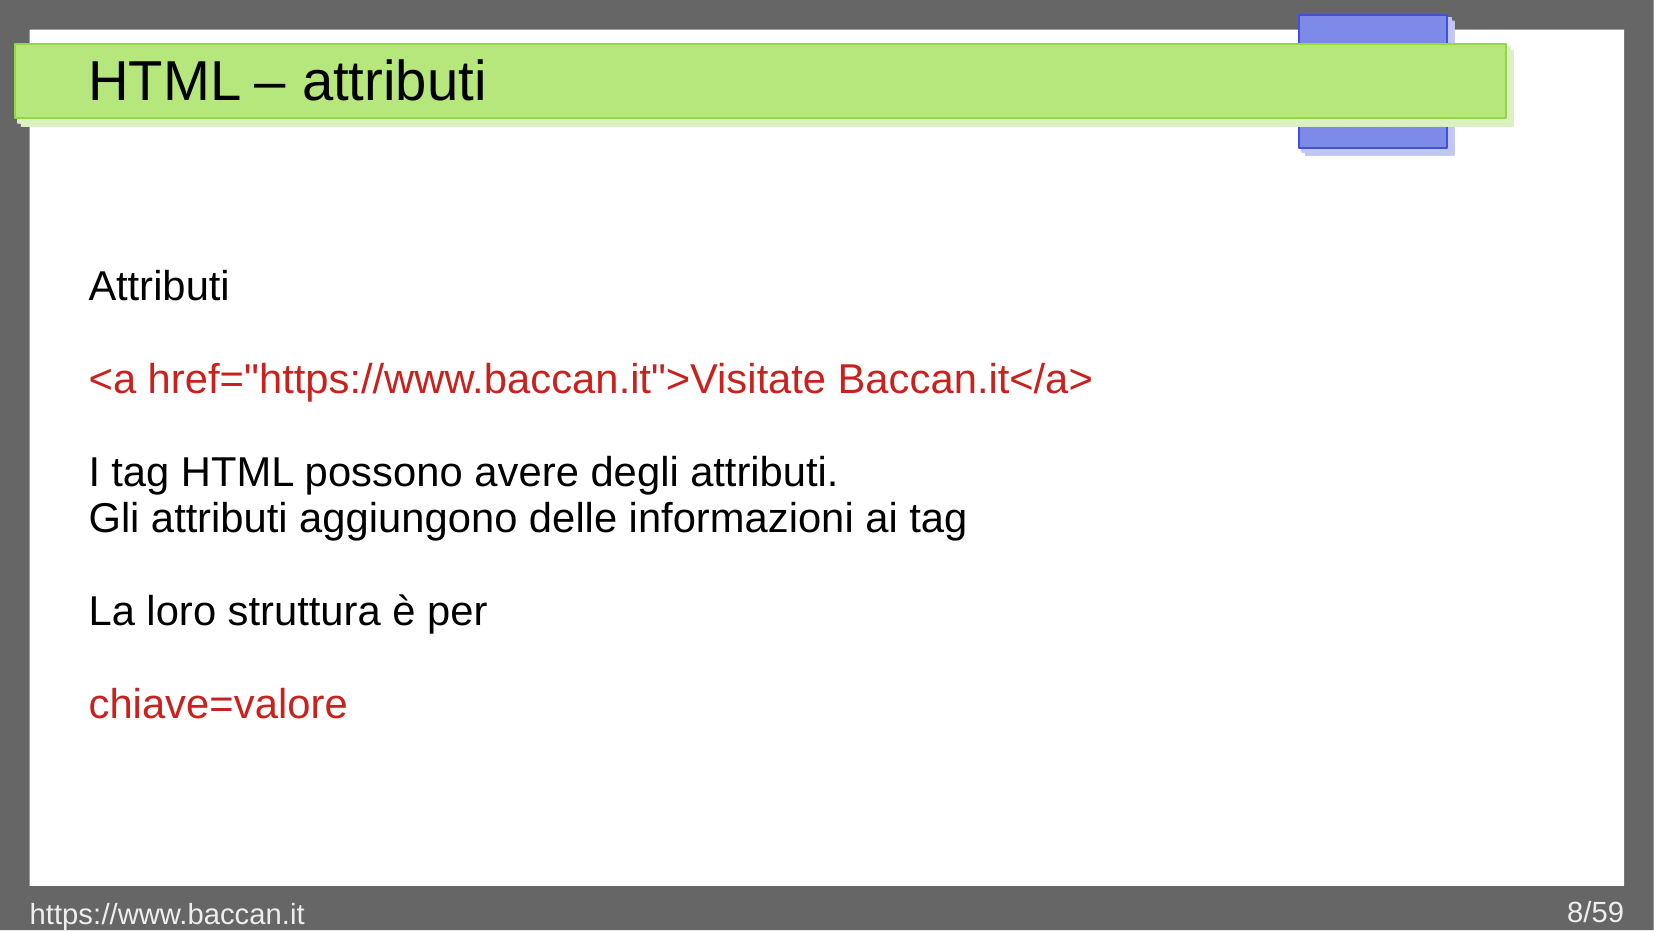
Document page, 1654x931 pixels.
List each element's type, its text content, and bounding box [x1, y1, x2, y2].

title HTML – attributi [88, 44, 1506, 119]
text_box Attributi <a href="https://www.baccan.it">Visitate Baccan.it</a> I tag HTML possono avere degli attributi. Gli attributi aggiungono delle informazioni ai tag La loro struttura è per chiave=valore [88, 169, 1565, 821]
